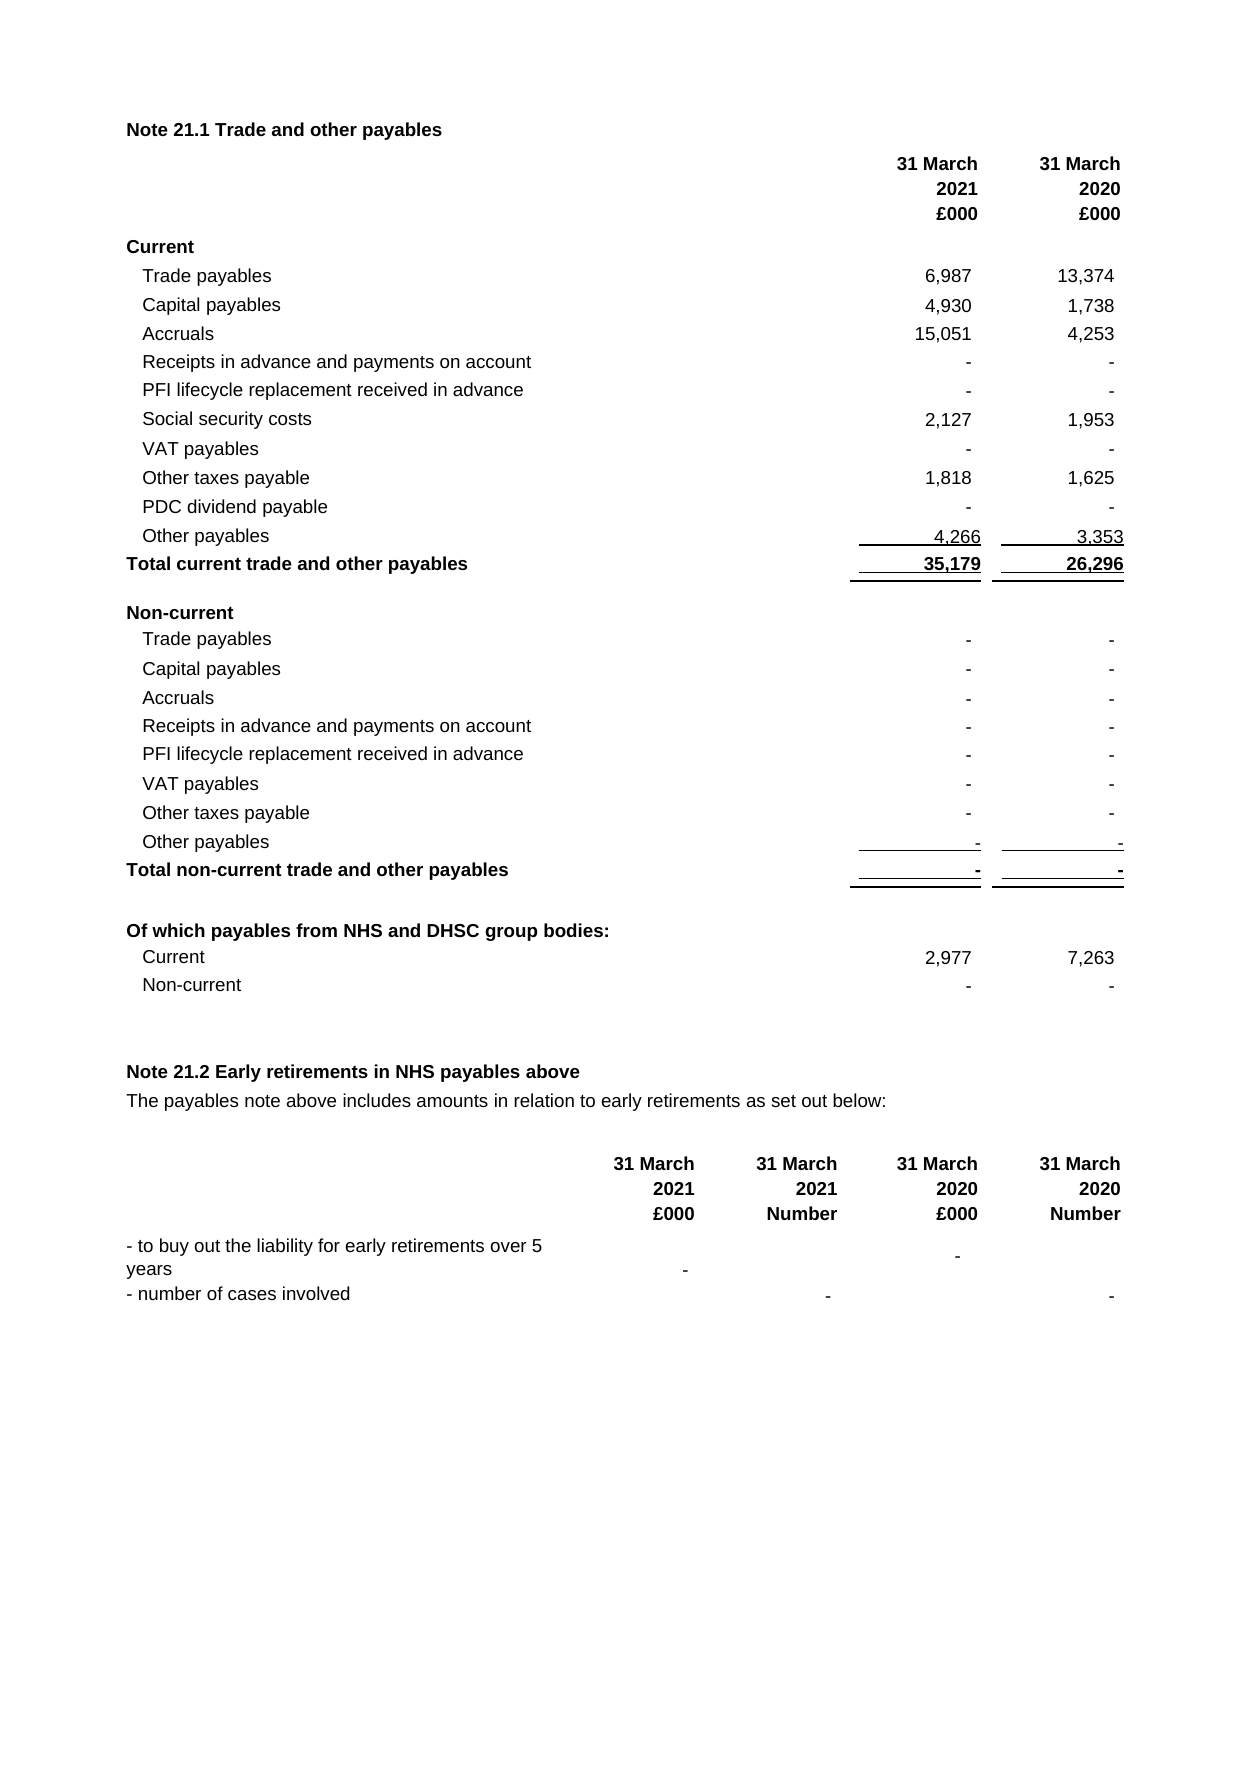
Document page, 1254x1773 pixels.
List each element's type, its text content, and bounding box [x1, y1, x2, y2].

table_cell [611, 770, 725, 799]
table_cell [981, 829, 992, 858]
table_cell [981, 202, 992, 231]
table_cell [725, 770, 849, 799]
table_cell - [992, 349, 1123, 377]
table_cell 6,987 [850, 263, 981, 292]
table_cell [725, 973, 849, 1030]
table_cell [611, 859, 725, 886]
table_cell 2,127 [850, 406, 981, 435]
table_cell [981, 148, 992, 202]
table_header [981, 121, 992, 148]
table_cell VAT payables [105, 435, 611, 464]
table_cell Accruals [105, 685, 611, 713]
table_cell - [992, 973, 1123, 1030]
table_cell - [992, 685, 1123, 713]
table_cell [611, 1030, 725, 1087]
table_cell - number of cases involved [105, 1283, 611, 1308]
table_cell 1,625 [992, 464, 1123, 494]
table_cell £000 [992, 202, 1123, 231]
table_cell Current [105, 944, 611, 972]
table_cell Capital payables [105, 655, 611, 684]
table_header [850, 121, 981, 148]
table_cell [725, 685, 849, 713]
table_cell [725, 713, 849, 741]
table_cell [981, 553, 992, 580]
table_cell [981, 1283, 992, 1308]
table_cell [611, 800, 725, 829]
table_cell 4,253 [992, 321, 1123, 349]
table_cell 26,296 [992, 553, 1123, 580]
table_cell [725, 231, 849, 263]
table_cell Current [105, 231, 611, 263]
table_cell 7,263 [992, 944, 1123, 972]
table_cell Receipts in advance and payments on account [105, 713, 611, 741]
table_cell [611, 626, 725, 655]
table_cell - [725, 1283, 849, 1308]
table_cell Other payables [105, 829, 611, 858]
table_cell [725, 580, 849, 626]
table_cell Trade payables [105, 263, 611, 292]
table_cell [611, 973, 725, 1030]
table_cell - [850, 349, 981, 377]
table_cell [981, 406, 992, 435]
table_cell [981, 973, 992, 1030]
table_cell [981, 377, 992, 406]
table_cell 31 March 2020 [992, 148, 1123, 202]
table_cell Number [725, 1202, 849, 1231]
table_cell [981, 1030, 992, 1087]
table_cell [611, 148, 725, 202]
table_cell 31 March 2021 [850, 148, 981, 202]
table_header [992, 121, 1123, 148]
table_cell PFI lifecycle replacement received in advance [105, 377, 611, 406]
table_cell [981, 741, 992, 770]
table_cell [725, 655, 849, 684]
table_cell [725, 202, 849, 231]
table_cell The payables note above includes amounts in relation to early retirements as set out below: [105, 1087, 1123, 1133]
table_cell Of which payables from NHS and DHSC group bodies: [105, 886, 611, 944]
table_cell [850, 582, 981, 626]
table_cell [611, 1283, 725, 1308]
table_cell [981, 800, 992, 829]
table_cell - [850, 1231, 981, 1283]
table_cell - [992, 770, 1123, 799]
table_cell [725, 1030, 849, 1087]
table_cell [725, 321, 849, 349]
table_cell Other taxes payable [105, 464, 611, 494]
table_cell 31 March 2020 [992, 1134, 1123, 1202]
table_cell PFI lifecycle replacement received in advance [105, 741, 611, 770]
table_cell [611, 406, 725, 435]
table_cell - [850, 377, 981, 406]
table_cell - [850, 655, 981, 684]
table_cell Non-current [105, 973, 611, 1030]
table_cell [981, 713, 992, 741]
table_cell [611, 435, 725, 464]
table_cell [992, 231, 1123, 263]
table_cell 1,818 [850, 464, 981, 494]
table_cell [981, 770, 992, 799]
table_cell £000 [611, 1202, 725, 1231]
table_cell Note 21.2 Early retirements in NHS payables above [105, 1030, 611, 1087]
table_cell VAT payables [105, 770, 611, 799]
table_cell 35,179 [850, 553, 981, 580]
table_cell Total current trade and other payables [105, 553, 611, 580]
table_cell [850, 1030, 981, 1087]
table_cell - [850, 800, 981, 829]
table_cell £000 [850, 1202, 981, 1231]
table_cell - [850, 494, 981, 523]
table_cell - [850, 741, 981, 770]
table_cell Non-current [105, 580, 611, 626]
table_cell - [992, 1283, 1123, 1308]
table_cell [992, 888, 1123, 944]
table_cell [981, 321, 992, 349]
table_cell [981, 464, 992, 494]
table_cell [725, 148, 849, 202]
table_cell [981, 580, 992, 626]
table_cell [611, 580, 725, 626]
table_cell [611, 231, 725, 263]
table_cell [725, 944, 849, 972]
table_cell [725, 349, 849, 377]
table_cell - [850, 973, 981, 1030]
table_cell - [850, 626, 981, 655]
table_cell - [992, 435, 1123, 464]
table_cell [611, 202, 725, 231]
table_cell [725, 464, 849, 494]
table_cell - [992, 494, 1123, 523]
table_cell [725, 800, 849, 829]
table_cell [981, 685, 992, 713]
table_cell [611, 321, 725, 349]
table_cell [981, 626, 992, 655]
table_cell [611, 685, 725, 713]
table_cell [611, 377, 725, 406]
table_cell - [992, 741, 1123, 770]
table_cell [981, 886, 992, 944]
table_cell - [992, 713, 1123, 741]
table_header [611, 121, 725, 148]
table_cell [725, 886, 849, 944]
table_cell [725, 741, 849, 770]
table_cell [981, 655, 992, 684]
table_cell - [992, 655, 1123, 684]
table_cell [725, 553, 849, 580]
table_cell [725, 859, 849, 886]
table_cell - [850, 770, 981, 799]
table_cell [981, 1134, 992, 1202]
table_cell [981, 859, 992, 886]
table_cell - [850, 829, 981, 858]
table_cell [981, 1231, 992, 1283]
table_cell - to buy out the liability for early retirements over 5 years [105, 1231, 611, 1283]
table_cell Social security costs [105, 406, 611, 435]
table_cell [725, 435, 849, 464]
table_cell [105, 202, 611, 231]
table_cell [611, 713, 725, 741]
table_cell [992, 582, 1123, 626]
table_cell - [992, 859, 1123, 886]
table_cell [611, 553, 725, 580]
table_cell [725, 494, 849, 523]
table_cell 2,977 [850, 944, 981, 972]
table_cell 3,353 [992, 523, 1123, 553]
table_cell Other taxes payable [105, 800, 611, 829]
table_cell [725, 377, 849, 406]
table_cell 4,930 [850, 292, 981, 321]
table_cell Accruals [105, 321, 611, 349]
table_cell - [992, 829, 1123, 858]
table_cell [611, 523, 725, 553]
table_cell [981, 292, 992, 321]
table_cell [992, 1030, 1123, 1087]
table_cell [725, 406, 849, 435]
table_cell Total non-current trade and other payables [105, 859, 611, 886]
table_cell [850, 1283, 981, 1308]
table_cell Capital payables [105, 292, 611, 321]
table_cell [611, 263, 725, 292]
table_cell 1,953 [992, 406, 1123, 435]
table_cell 31 March 2021 [725, 1134, 849, 1202]
table_cell [850, 888, 981, 944]
table_cell [725, 626, 849, 655]
table_header Note 21.1 Trade and other payables [105, 121, 611, 148]
table_cell 31 March 2021 [611, 1134, 725, 1202]
table_cell - [992, 626, 1123, 655]
table_cell 31 March 2020 [850, 1134, 981, 1202]
table_cell [725, 829, 849, 858]
table_cell [981, 1202, 992, 1231]
table_cell [611, 741, 725, 770]
table_cell [611, 886, 725, 944]
table_cell Other payables [105, 523, 611, 553]
table_cell - [850, 435, 981, 464]
table_cell [611, 292, 725, 321]
table_cell Trade payables [105, 626, 611, 655]
table_cell 1,738 [992, 292, 1123, 321]
table_cell [725, 292, 849, 321]
table_cell [105, 1202, 611, 1231]
table_cell [981, 494, 992, 523]
table_cell [981, 349, 992, 377]
table_cell [981, 523, 992, 553]
table_cell £000 [850, 202, 981, 231]
table_cell 13,374 [992, 263, 1123, 292]
table_cell - [850, 859, 981, 886]
table_cell [611, 655, 725, 684]
table_cell PDC dividend payable [105, 494, 611, 523]
table_cell 4,266 [850, 523, 981, 553]
table_cell [611, 349, 725, 377]
table_cell 15,051 [850, 321, 981, 349]
table_cell [105, 1134, 611, 1202]
table_cell [850, 231, 981, 263]
table_cell Number [992, 1202, 1123, 1231]
table_header [725, 121, 849, 148]
table_cell [611, 944, 725, 972]
table_cell [725, 523, 849, 553]
table_cell - [850, 713, 981, 741]
table_cell - [992, 377, 1123, 406]
table_cell [105, 148, 611, 202]
table_cell [992, 1231, 1123, 1283]
table_cell Receipts in advance and payments on account [105, 349, 611, 377]
table_cell [981, 435, 992, 464]
table_cell - [992, 800, 1123, 829]
table_cell [611, 494, 725, 523]
table_cell [611, 464, 725, 494]
table_cell [981, 944, 992, 972]
table_cell [981, 263, 992, 292]
table_cell [981, 231, 992, 263]
table_cell - [850, 685, 981, 713]
table_cell [611, 829, 725, 858]
table_cell - [611, 1231, 725, 1283]
table_cell [725, 263, 849, 292]
table_cell [725, 1231, 849, 1283]
